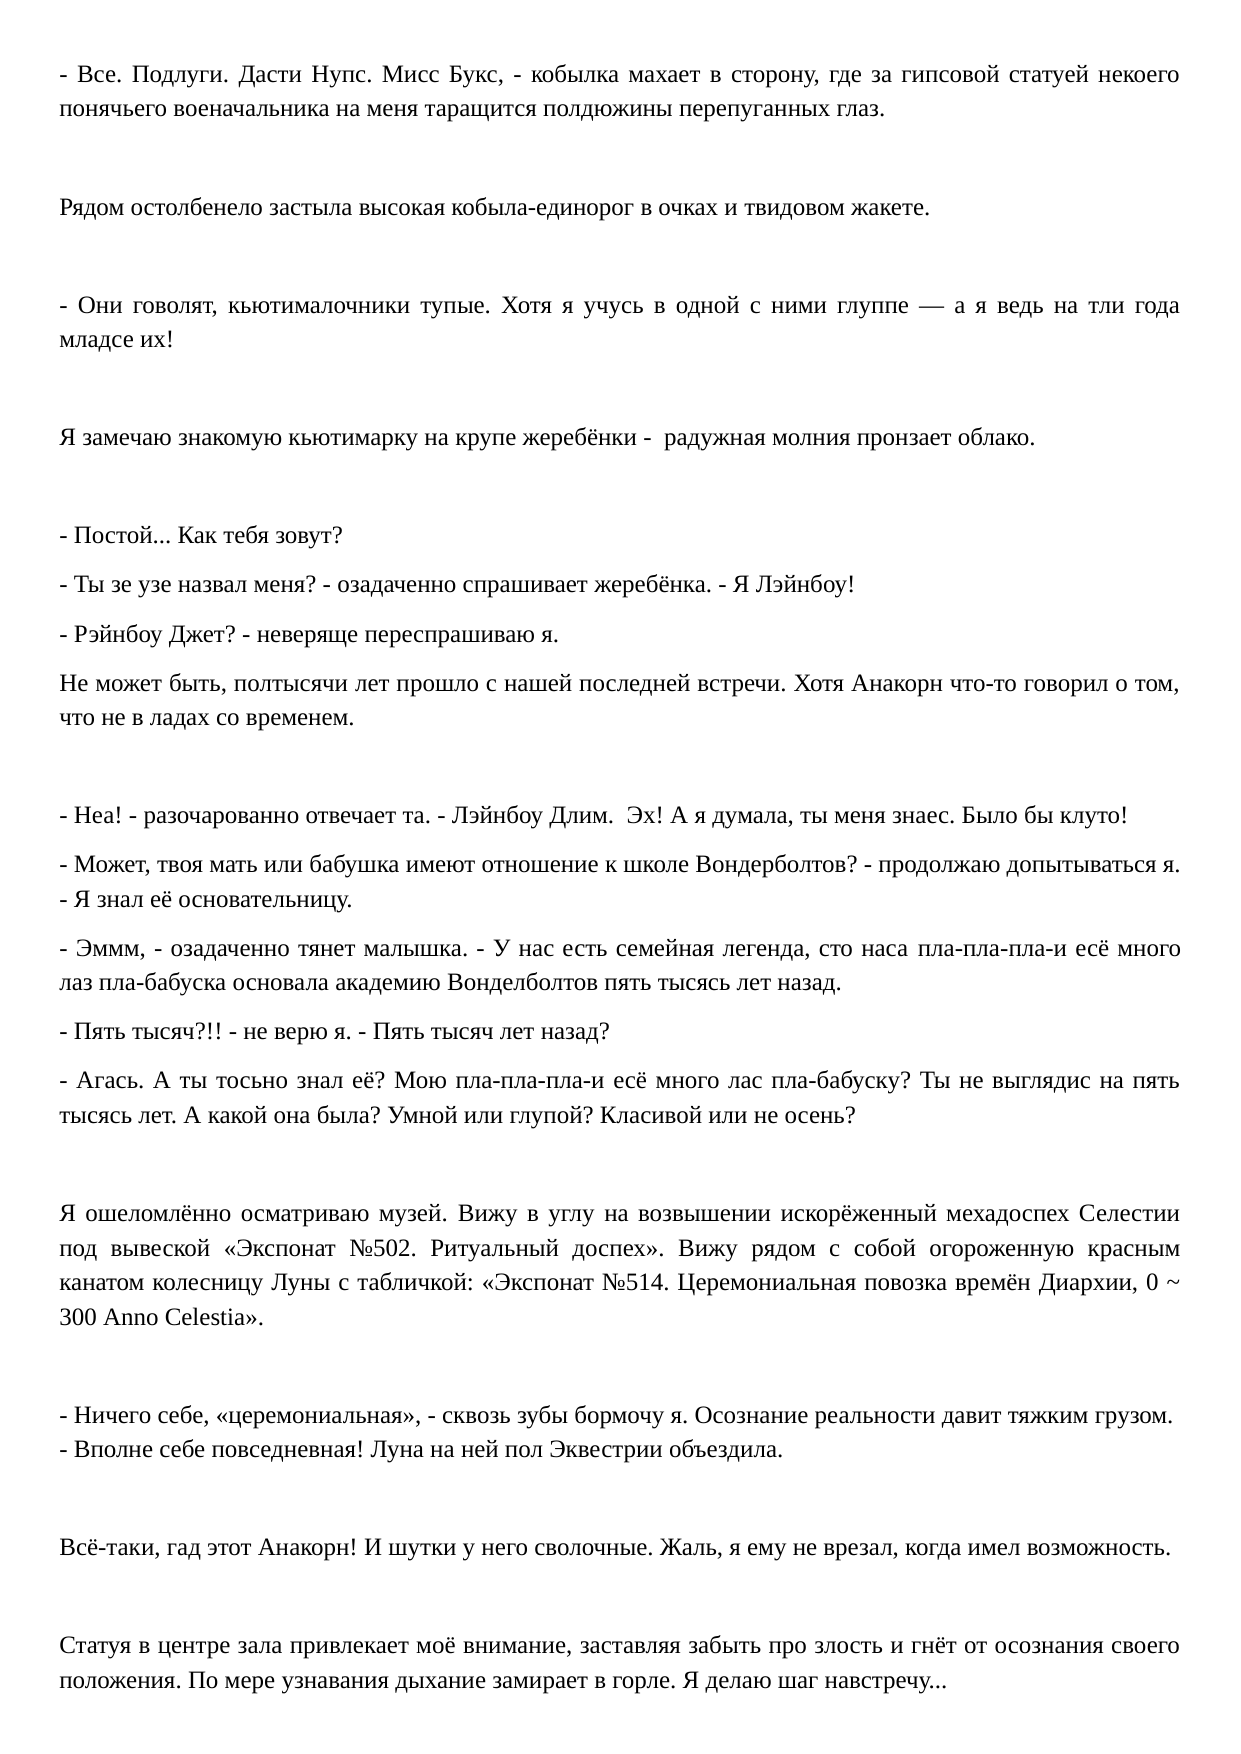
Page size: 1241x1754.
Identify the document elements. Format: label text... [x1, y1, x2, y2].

text - Пять тысяч?!! - не верю я. - Пять тысяч лет назад? [59, 1016, 1181, 1045]
text - Они говолят, кьютималочники тупые. Хотя я учусь в одной с ними глуппе — а я ведь на тли года младсе их! [59, 290, 1181, 353]
text - Ты зе узе назвал меня? - озадаченно спрашивает жеребёнка. - Я Лэйнбоу! [59, 569, 1181, 598]
text Рядом остолбенело застыла высокая кобыла-единорог в очках и твидовом жакете. [59, 192, 1181, 220]
text - Все. Подлуги. Дасти Нупс. Мисс Букс, - кобылка махает в сторону, где за гипсовой статуей некоего понячьего военачальника на меня таращится полдюжины перепуганных глаз. [59, 59, 1181, 122]
text Я замечаю знакомую кьютимарку на крупе жеребёнки - радужная молния пронзает облако. [59, 422, 1181, 451]
text - Рэйнбоу Джет? - неверяще переспрашиваю я. [59, 619, 1181, 647]
text - Неа! - разочарованно отвечает та. - Лэйнбоу Длим. Эх! А я думала, ты меня знаес. Было бы клуто! [59, 800, 1181, 829]
text - Агась. А ты тосьно знал её? Мою пла-пла-пла-и есё много лас пла-бабуску? Ты не выглядис на пять тысясь лет. А какой она была? Умной или глупой? Класивой или не осень? [59, 1066, 1181, 1129]
text Статуя в центре зала привлекает моё внимание, заставляя забыть про злость и гнёт от осознания своего положения. По мере узнавания дыхание замирает в горле. Я делаю шаг навстречу... [59, 1630, 1181, 1694]
text Я ошеломлённо осматриваю музей. Вижу в углу на возвышении искорёженный мехадоспех Селестии под вывеской «Экспонат №502. Ритуальный доспех». Вижу рядом с собой огороженную красным канатом колесницу Луны с табличкой: «Экспонат №514. Церемониальная повозка времён Диархии, 0 ~ 300 Anno Celestia». [59, 1198, 1181, 1330]
text - Ничего себе, «церемониальная», - сквозь зубы бормочу я. Осознание реальности давит тяжким грузом. - Вполне себе повседневная! Луна на ней пол Эквестрии объездила. [59, 1400, 1181, 1463]
text - Постой... Как тебя зовут? [59, 521, 1181, 549]
text Не может быть, полтысячи лет прошло с нашей последней встречи. Хотя Анакорн что-то говорил о том, что не в ладах со временем. [59, 668, 1181, 731]
text - Эммм, - озадаченно тянет малышка. - У нас есть семейная легенда, сто наса пла-пла-пла-и есё много лаз пла-бабуска основала академию Вонделболтов пять тысясь лет назад. [59, 933, 1181, 996]
text - Может, твоя мать или бабушка имеют отношение к школе Вондерболтов? - продолжаю допытываться я. - Я знал её основательницу. [59, 849, 1181, 913]
text Всё-таки, гад этот Анакорн! И шутки у него сволочные. Жаль, я ему не врезал, когда имел возможность. [59, 1532, 1181, 1561]
